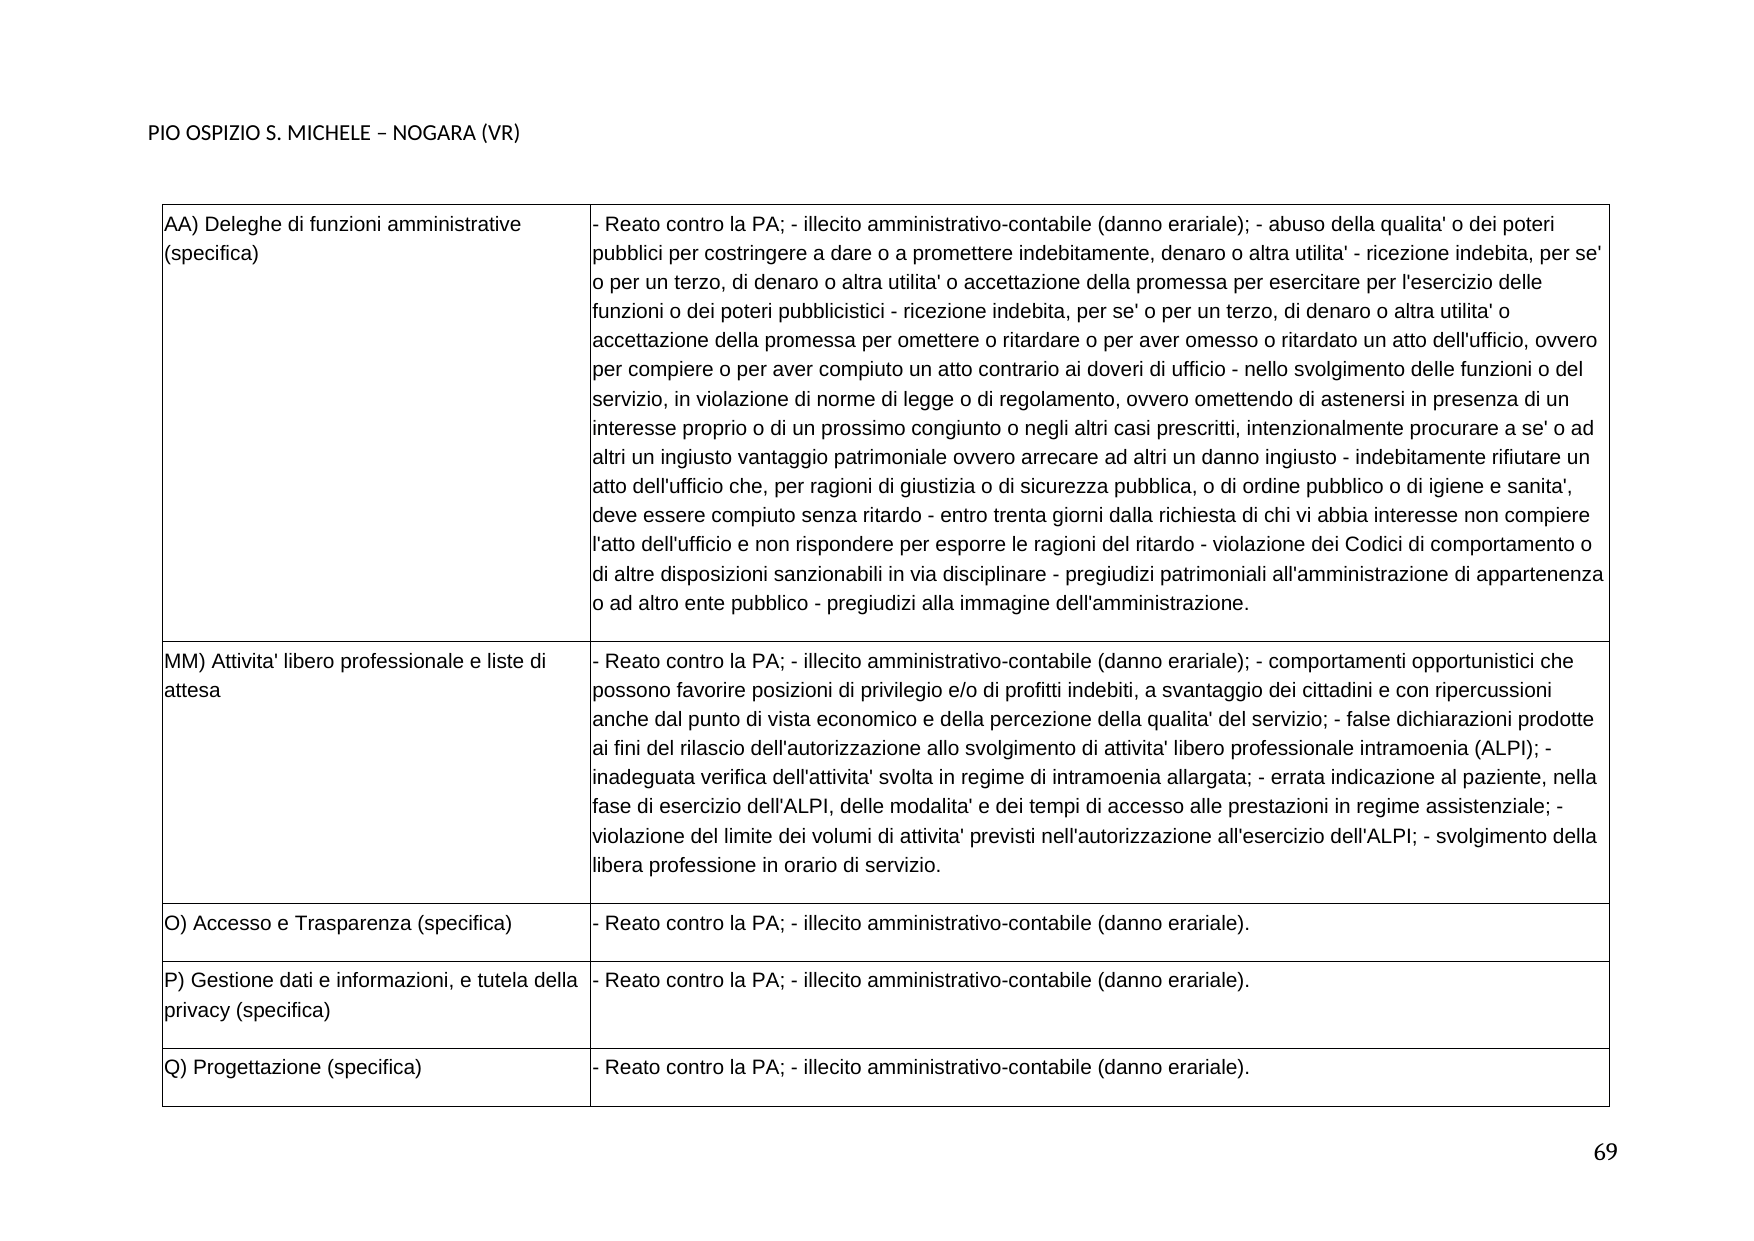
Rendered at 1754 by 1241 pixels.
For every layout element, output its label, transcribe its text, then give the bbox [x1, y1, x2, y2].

table_cell - Reato contro la PA; - illecito amministrativo-contabile (danno erariale). [591, 904, 1609, 961]
table_cell - Reato contro la PA; - illecito amministrativo-contabile (danno erariale); - abuso della qualita' o dei poteri pubblici per costringere a dare o a promettere indebitamente, denaro o altra utilita' - ricezione indebita, per se' o per un terzo, di denaro o altra utilita' o accettazione della promessa per esercitare per l'esercizio delle funzioni o dei poteri pubblicistici - ricezione indebita, per se' o per un terzo, di denaro o altra utilita' o accettazione della promessa per omettere o ritardare o per aver omesso o ritardato un atto dell'ufficio, ovvero per compiere o per aver compiuto un atto contrario ai doveri di ufficio - nello svolgimento delle funzioni o del servizio, in violazione di norme di legge o di regolamento, ovvero omettendo di astenersi in presenza di un interesse proprio o di un prossimo congiunto o negli altri casi prescritti, intenzionalmente procurare a se' o ad altri un ingiusto vantaggio patrimoniale ovvero arrecare ad altri un danno ingiusto - indebitamente rifiutare un atto dell'ufficio che, per ragioni di giustizia o di sicurezza pubblica, o di ordine pubblico o di igiene e sanita', deve essere compiuto senza ritardo - entro trenta giorni dalla richiesta di chi vi abbia interesse non compiere l'atto dell'ufficio e non rispondere per esporre le ragioni del ritardo - violazione dei Codici di comportamento o di altre disposizioni sanzionabili in via disciplinare - pregiudizi patrimoniali all'amministrazione di appartenenza o ad altro ente pubblico - pregiudizi alla immagine dell'amministrazione. [591, 205, 1609, 641]
table_cell MM) Attivita' libero professionale e liste di attesa [163, 642, 590, 903]
table_cell O) Accesso e Trasparenza (specifica) [163, 904, 590, 961]
table_cell - Reato contro la PA; - illecito amministrativo-contabile (danno erariale). [591, 962, 1609, 1048]
table_cell - Reato contro la PA; - illecito amministrativo-contabile (danno erariale); - comportamenti opportunistici che possono favorire posizioni di privilegio e/o di profitti indebiti, a svantaggio dei cittadini e con ripercussioni anche dal punto di vista economico e della percezione della qualita' del servizio; - false dichiarazioni prodotte ai fini del rilascio dell'autorizzazione allo svolgimento di attivita' libero professionale intramoenia (ALPI); - inadeguata verifica dell'attivita' svolta in regime di intramoenia allargata; - errata indicazione al paziente, nella fase di esercizio dell'ALPI, delle modalita' e dei tempi di accesso alle prestazioni in regime assistenziale; -violazione del limite dei volumi di attivita' previsti nell'autorizzazione all'esercizio dell'ALPI; - svolgimento della libera professione in orario di servizio. [591, 642, 1609, 903]
table_cell - Reato contro la PA; - illecito amministrativo-contabile (danno erariale). [591, 1049, 1609, 1106]
table_cell P) Gestione dati e informazioni, e tutela della privacy (specifica) [163, 962, 590, 1048]
table_cell AA) Deleghe di funzioni amministrative (specifica) [163, 205, 590, 641]
table_cell Q) Progettazione (specifica) [163, 1049, 590, 1106]
